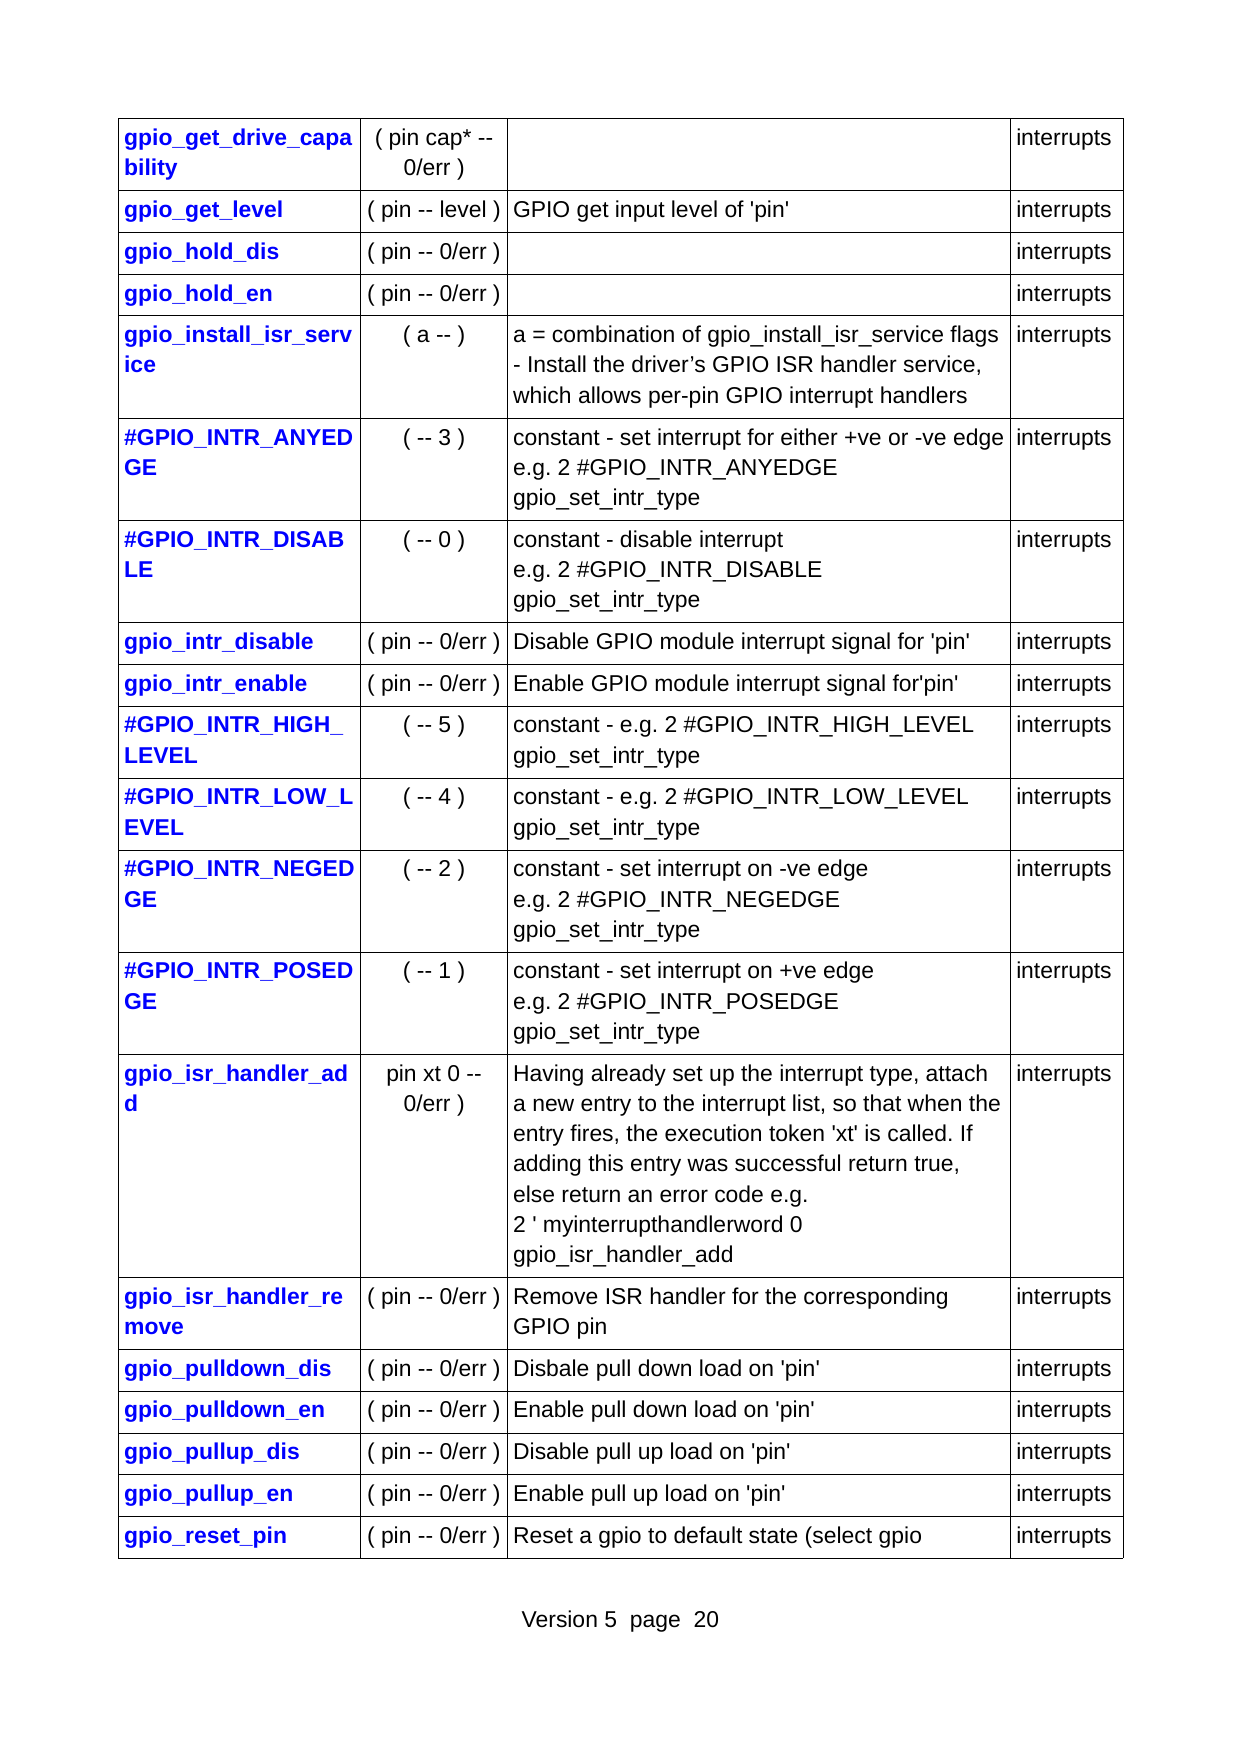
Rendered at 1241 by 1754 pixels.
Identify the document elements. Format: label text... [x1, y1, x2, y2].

table_cell Enable pull down load on 'pin' [508, 1392, 1010, 1432]
table_cell gpio_isr_handler_remove [119, 1278, 360, 1349]
table_cell constant - disable interrupt e.g. 2 #GPIO_INTR_DISABLE gpio_set_intr_type [508, 521, 1010, 622]
table_cell gpio_pulldown_dis [119, 1350, 360, 1391]
table_cell interrupts [1011, 707, 1123, 777]
table_cell ( pin -- 0/err ) [361, 1278, 507, 1349]
table_cell ( pin -- 0/err ) [361, 275, 507, 315]
table_cell constant - set interrupt on -ve edge e.g. 2 #GPIO_INTR_NEGEDGE gpio_set_intr_type [508, 851, 1010, 952]
table_cell #GPIO_INTR_HIGH_LEVEL [119, 707, 360, 777]
table_cell interrupts [1011, 851, 1123, 952]
table_cell ( -- 4 ) [361, 779, 507, 849]
table_cell ( pin -- 0/err ) [361, 1434, 507, 1474]
table_cell ( pin cap* -- 0/err ) [361, 119, 507, 190]
table_cell ( a -- ) [361, 316, 507, 418]
table_cell gpio_isr_handler_add [119, 1055, 360, 1277]
table_cell #GPIO_INTR_DISABLE [119, 521, 360, 622]
table_cell ( -- 0 ) [361, 521, 507, 622]
table_cell ( pin -- 0/err ) [361, 665, 507, 706]
table_cell constant - e.g. 2 #GPIO_INTR_LOW_LEVEL gpio_set_intr_type [508, 779, 1010, 849]
table_cell interrupts [1011, 953, 1123, 1054]
table_cell gpio_get_drive_capability [119, 119, 360, 190]
table_cell gpio_intr_enable [119, 665, 360, 706]
table_cell interrupts [1011, 1278, 1123, 1349]
table_cell gpio_intr_disable [119, 623, 360, 664]
table_cell ( pin -- level ) [361, 191, 507, 232]
table_cell Enable GPIO module interrupt signal for'pin' [508, 665, 1010, 706]
table_cell ( pin -- 0/err ) [361, 1517, 507, 1558]
table_cell interrupts [1011, 1434, 1123, 1474]
table_cell interrupts [1011, 119, 1123, 190]
table_cell ( pin -- 0/err ) [361, 623, 507, 664]
table_cell gpio_hold_en [119, 275, 360, 315]
table_cell Disable pull up load on 'pin' [508, 1434, 1010, 1474]
table_cell ( pin -- 0/err ) [361, 1350, 507, 1391]
table_cell ( -- 5 ) [361, 707, 507, 777]
table_cell interrupts [1011, 233, 1123, 274]
table_cell interrupts [1011, 1392, 1123, 1432]
table_cell Having already set up the interrupt type, attach a new entry to the interrupt list, so that when the entry fires, the execution token 'xt' is called. If adding this entry was successful return true, else return an error code e.g. 2 ' myinterrupthandlerword 0 gpio_isr_handler_add [508, 1055, 1010, 1277]
table_cell interrupts [1011, 665, 1123, 706]
table_cell interrupts [1011, 316, 1123, 418]
table_cell gpio_install_isr_service [119, 316, 360, 418]
table_cell Disbale pull down load on 'pin' [508, 1350, 1010, 1391]
table_cell gpio_pullup_dis [119, 1434, 360, 1474]
table_cell #GPIO_INTR_ANYEDGE [119, 419, 360, 520]
table_cell ( pin -- 0/err ) [361, 1392, 507, 1432]
table_cell gpio_reset_pin [119, 1517, 360, 1558]
table_cell gpio_hold_dis [119, 233, 360, 274]
table_cell ( -- 1 ) [361, 953, 507, 1054]
table_cell interrupts [1011, 1055, 1123, 1277]
table_cell interrupts [1011, 1350, 1123, 1391]
table_cell a = combination of gpio_install_isr_service flags - Install the driver’s GPIO ISR handler service, which allows per-pin GPIO interrupt handlers [508, 316, 1010, 418]
table_cell [508, 119, 1010, 190]
table_cell gpio_pullup_en [119, 1475, 360, 1516]
table_cell #GPIO_INTR_LOW_LEVEL [119, 779, 360, 849]
table_cell [508, 275, 1010, 315]
table_cell interrupts [1011, 1517, 1123, 1558]
table_cell ( -- 3 ) [361, 419, 507, 520]
table_cell Remove ISR handler for the corresponding GPIO pin [508, 1278, 1010, 1349]
table_cell Reset a gpio to default state (select gpio [508, 1517, 1010, 1558]
table_cell ( pin -- 0/err ) [361, 233, 507, 274]
table_cell #GPIO_INTR_POSEDGE [119, 953, 360, 1054]
table_cell [508, 233, 1010, 274]
table_cell constant - set interrupt for either +ve or -ve edge e.g. 2 #GPIO_INTR_ANYEDGE gpio_set_intr_type [508, 419, 1010, 520]
table_cell #GPIO_INTR_NEGEDGE [119, 851, 360, 952]
table_cell ( -- 2 ) [361, 851, 507, 952]
table_cell gpio_get_level [119, 191, 360, 232]
table_cell interrupts [1011, 275, 1123, 315]
table_cell interrupts [1011, 1475, 1123, 1516]
table_cell interrupts [1011, 521, 1123, 622]
table_cell pin xt 0 -- 0/err ) [361, 1055, 507, 1277]
table_cell constant - e.g. 2 #GPIO_INTR_HIGH_LEVEL gpio_set_intr_type [508, 707, 1010, 777]
table_cell constant - set interrupt on +ve edge e.g. 2 #GPIO_INTR_POSEDGE gpio_set_intr_type [508, 953, 1010, 1054]
table_cell interrupts [1011, 419, 1123, 520]
table_cell interrupts [1011, 623, 1123, 664]
table_cell interrupts [1011, 779, 1123, 849]
table_cell ( pin -- 0/err ) [361, 1475, 507, 1516]
table_cell interrupts [1011, 191, 1123, 232]
table_cell Disable GPIO module interrupt signal for 'pin' [508, 623, 1010, 664]
table_cell GPIO get input level of 'pin' [508, 191, 1010, 232]
table_cell Enable pull up load on 'pin' [508, 1475, 1010, 1516]
table_cell gpio_pulldown_en [119, 1392, 360, 1432]
